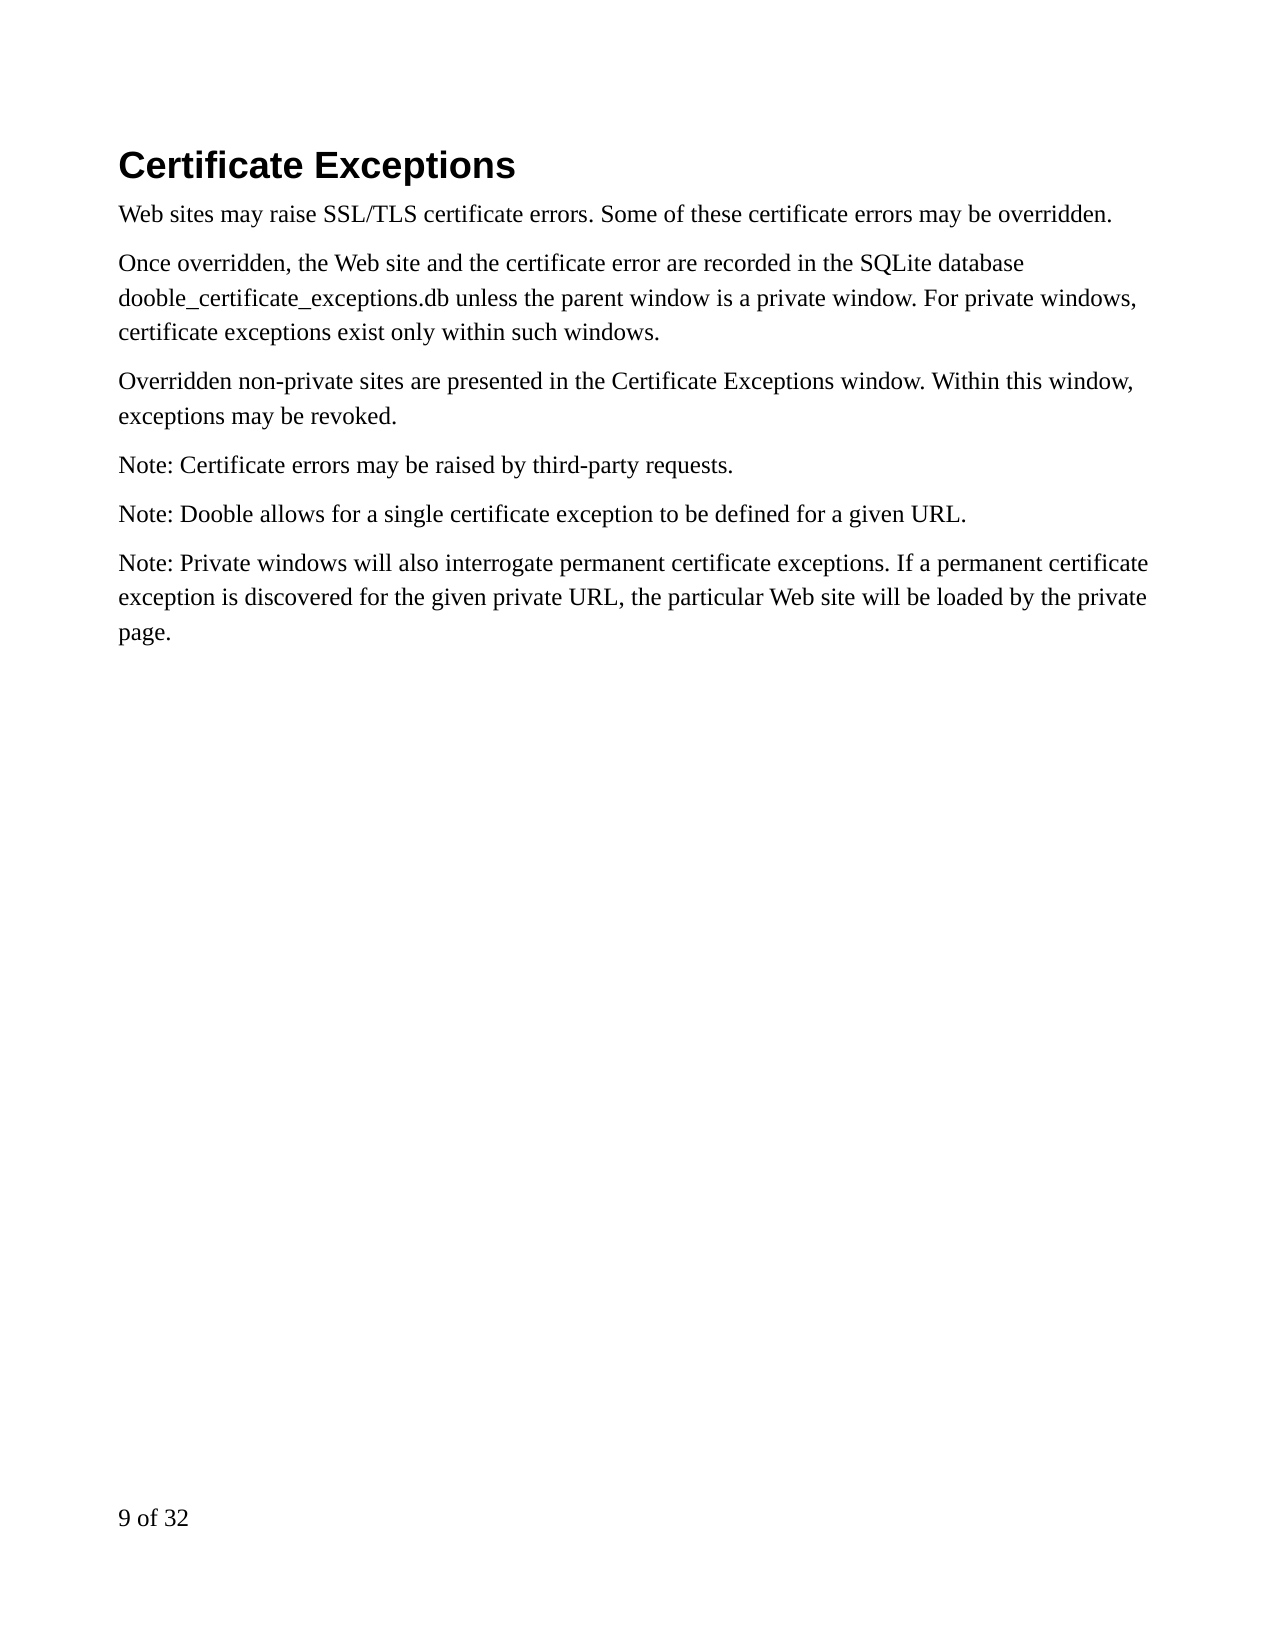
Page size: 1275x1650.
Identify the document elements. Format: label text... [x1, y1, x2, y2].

text Overridden non-private sites are presented in the Certificate Exceptions window. Within this window, exceptions may be revoked. [118, 366, 1157, 429]
text Note: Dooble allows for a single certificate exception to be defined for a given URL. [118, 499, 1157, 528]
text Note: Private windows will also interrogate permanent certificate exceptions. If a permanent certificate exception is discovered for the given private URL, the particular Web site will be loaded by the private page. [118, 548, 1157, 646]
text Once overridden, the Web site and the certificate error are recorded in the SQLite database dooble_certificate_exceptions.db unless the parent window is a private window. For private windows, certificate exceptions exist only within such windows. [118, 248, 1157, 346]
subtitle Certificate Exceptions [118, 143, 1157, 187]
text Web sites may raise SSL/TLS certificate errors. Some of these certificate errors may be overridden. [118, 199, 1157, 228]
text Note: Certificate errors may be raised by third-party requests. [118, 450, 1157, 479]
